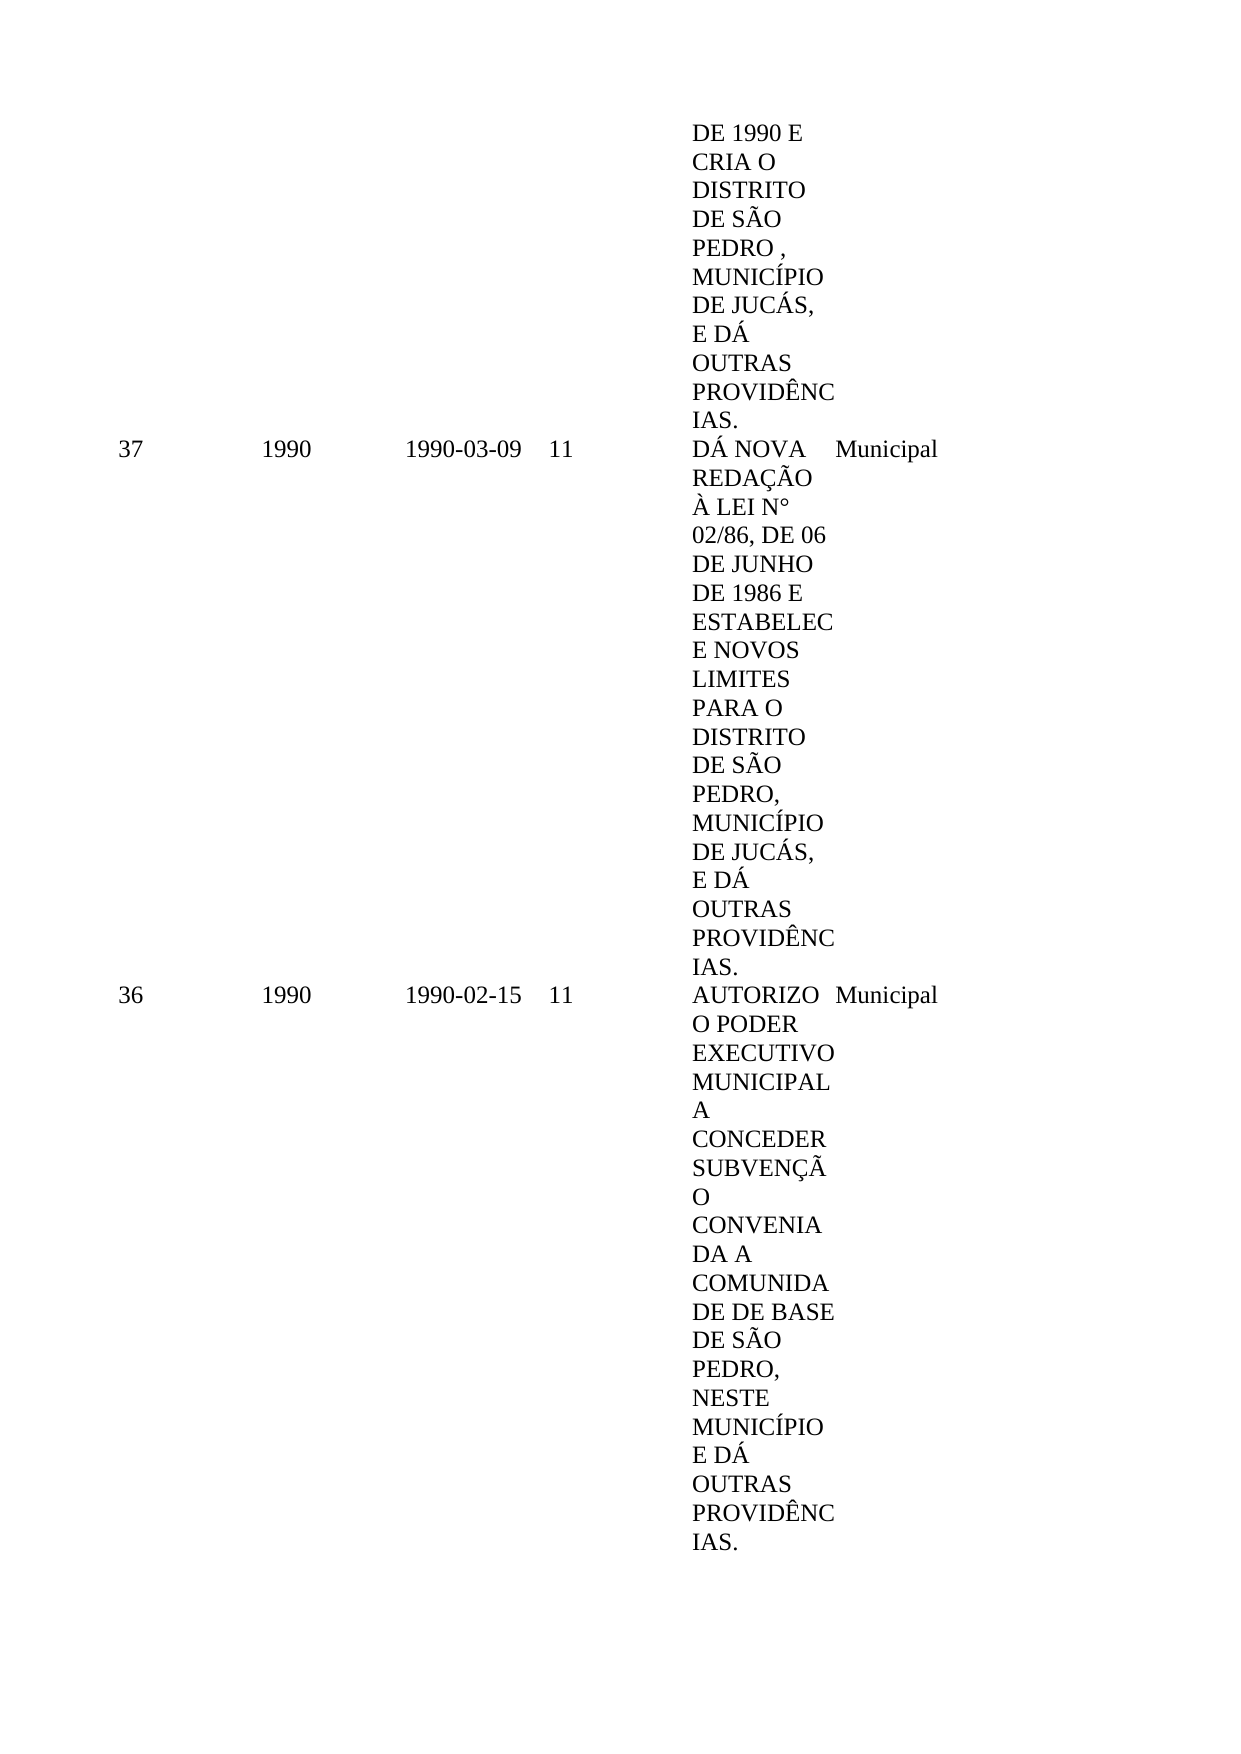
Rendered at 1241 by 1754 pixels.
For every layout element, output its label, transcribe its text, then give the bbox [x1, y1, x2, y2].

table_cell [548, 118, 692, 434]
table_cell [835, 118, 979, 434]
table_cell 11 [548, 981, 692, 1556]
table_cell Municipal [835, 434, 979, 981]
table_cell DE 1990 E CRIA O DISTRITO DE SÃO PEDRO , MUNICÍPIO DE JUCÁS, E DÁ OUTRAS PROVIDÊNCIAS. [692, 118, 835, 434]
table_cell AUTORIZO O PODER EXECUTIVO MUNICIPAL A CONCEDER SUBVENÇÃO CONVENIADA A COMUNIDADE DE BASE DE SÃO PEDRO, NESTE MUNICÍPIO E DÁ OUTRAS PROVIDÊNCIAS. [692, 981, 835, 1556]
table_cell 1990-03-09 [405, 434, 548, 981]
table_cell 36 [118, 981, 261, 1556]
table_cell [979, 118, 1122, 434]
table_cell DÁ NOVA REDAÇÃO À LEI N° 02/86, DE 06 DE JUNHO DE 1986 E ESTABELECE NOVOS LIMITES PARA O DISTRITO DE SÃO PEDRO, MUNICÍPIO DE JUCÁS, E DÁ OUTRAS PROVIDÊNCIAS. [692, 434, 835, 981]
table_cell [979, 434, 1122, 981]
table_cell 1990 [261, 981, 405, 1556]
table_cell 1990 [261, 434, 405, 981]
table_cell [405, 118, 548, 434]
table_cell [979, 981, 1122, 1556]
table_cell 11 [548, 434, 692, 981]
table_cell [118, 118, 261, 434]
table_cell 1990-02-15 [405, 981, 548, 1556]
table_cell [261, 118, 405, 434]
table_cell Municipal [835, 981, 979, 1556]
table_cell 37 [118, 434, 261, 981]
